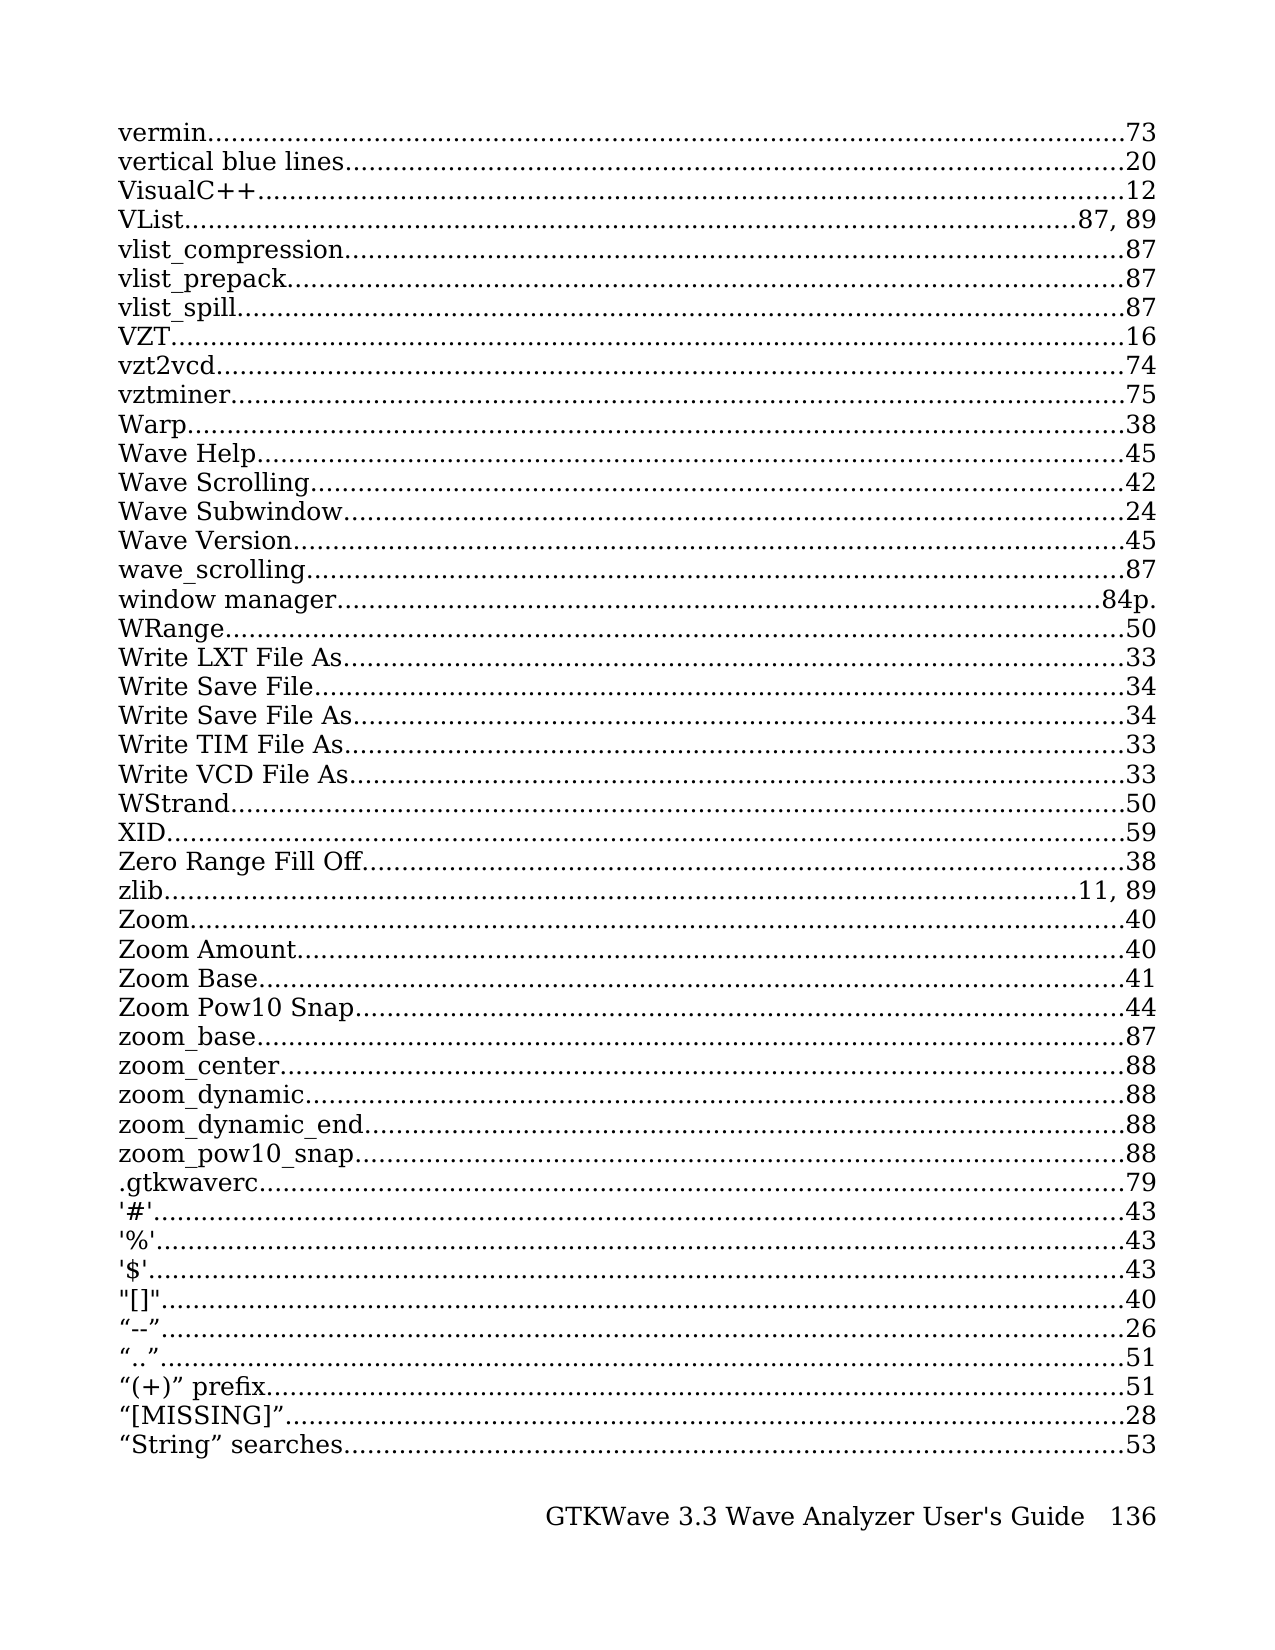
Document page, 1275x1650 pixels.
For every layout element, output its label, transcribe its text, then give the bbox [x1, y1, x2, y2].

text Warp 38 [118, 410, 1157, 439]
text Write Save File 34 [118, 672, 1157, 701]
text Zero Range Fill Off 38 [118, 847, 1157, 876]
text vlist_prepack 87 [118, 264, 1157, 293]
text “(+)” prefix 51 [118, 1372, 1157, 1401]
text Zoom 40 [118, 906, 1157, 935]
text '%' 43 [118, 1226, 1157, 1256]
text Wave Version 45 [118, 526, 1157, 556]
text Write Save File As 34 [118, 701, 1157, 731]
text vlist_compression 87 [118, 235, 1157, 264]
text WStrand 50 [118, 789, 1157, 818]
text "[]" 40 [118, 1285, 1157, 1314]
text window manager 84p. [118, 585, 1157, 614]
text “..” 51 [118, 1343, 1157, 1372]
text zlib 11, 89 [118, 876, 1157, 906]
text “[MISSING]” 28 [118, 1401, 1157, 1431]
text “String” searches 53 [118, 1431, 1157, 1460]
text zoom_dynamic_end 88 [118, 1110, 1157, 1139]
text vlist_spill 87 [118, 293, 1157, 322]
text vertical blue lines 20 [118, 147, 1157, 176]
text Zoom Base 41 [118, 964, 1157, 993]
text Zoom Pow10 Snap 44 [118, 993, 1157, 1022]
text zoom_center 88 [118, 1051, 1157, 1081]
text Wave Help 45 [118, 439, 1157, 468]
text Write TIM File As 33 [118, 731, 1157, 760]
text VZT 16 [118, 322, 1157, 351]
text Write LXT File As 33 [118, 643, 1157, 672]
text wave_scrolling 87 [118, 556, 1157, 585]
text zoom_pow10_snap 88 [118, 1139, 1157, 1168]
text WRange 50 [118, 614, 1157, 643]
text vzt2vcd 74 [118, 351, 1157, 381]
text VisualC++ 12 [118, 176, 1157, 206]
text vermin 73 [118, 118, 1157, 147]
text .gtkwaverc 79 [118, 1168, 1157, 1197]
text '#' 43 [118, 1197, 1157, 1226]
text “--” 26 [118, 1314, 1157, 1343]
text Wave Subwindow 24 [118, 497, 1157, 526]
text '$' 43 [118, 1256, 1157, 1285]
text Write VCD File As 33 [118, 760, 1157, 789]
text XID 59 [118, 818, 1157, 847]
text Wave Scrolling 42 [118, 468, 1157, 497]
text zoom_dynamic 88 [118, 1081, 1157, 1110]
text Zoom Amount 40 [118, 935, 1157, 964]
text zoom_base 87 [118, 1022, 1157, 1051]
text VList 87, 89 [118, 206, 1157, 235]
text vztminer 75 [118, 381, 1157, 410]
